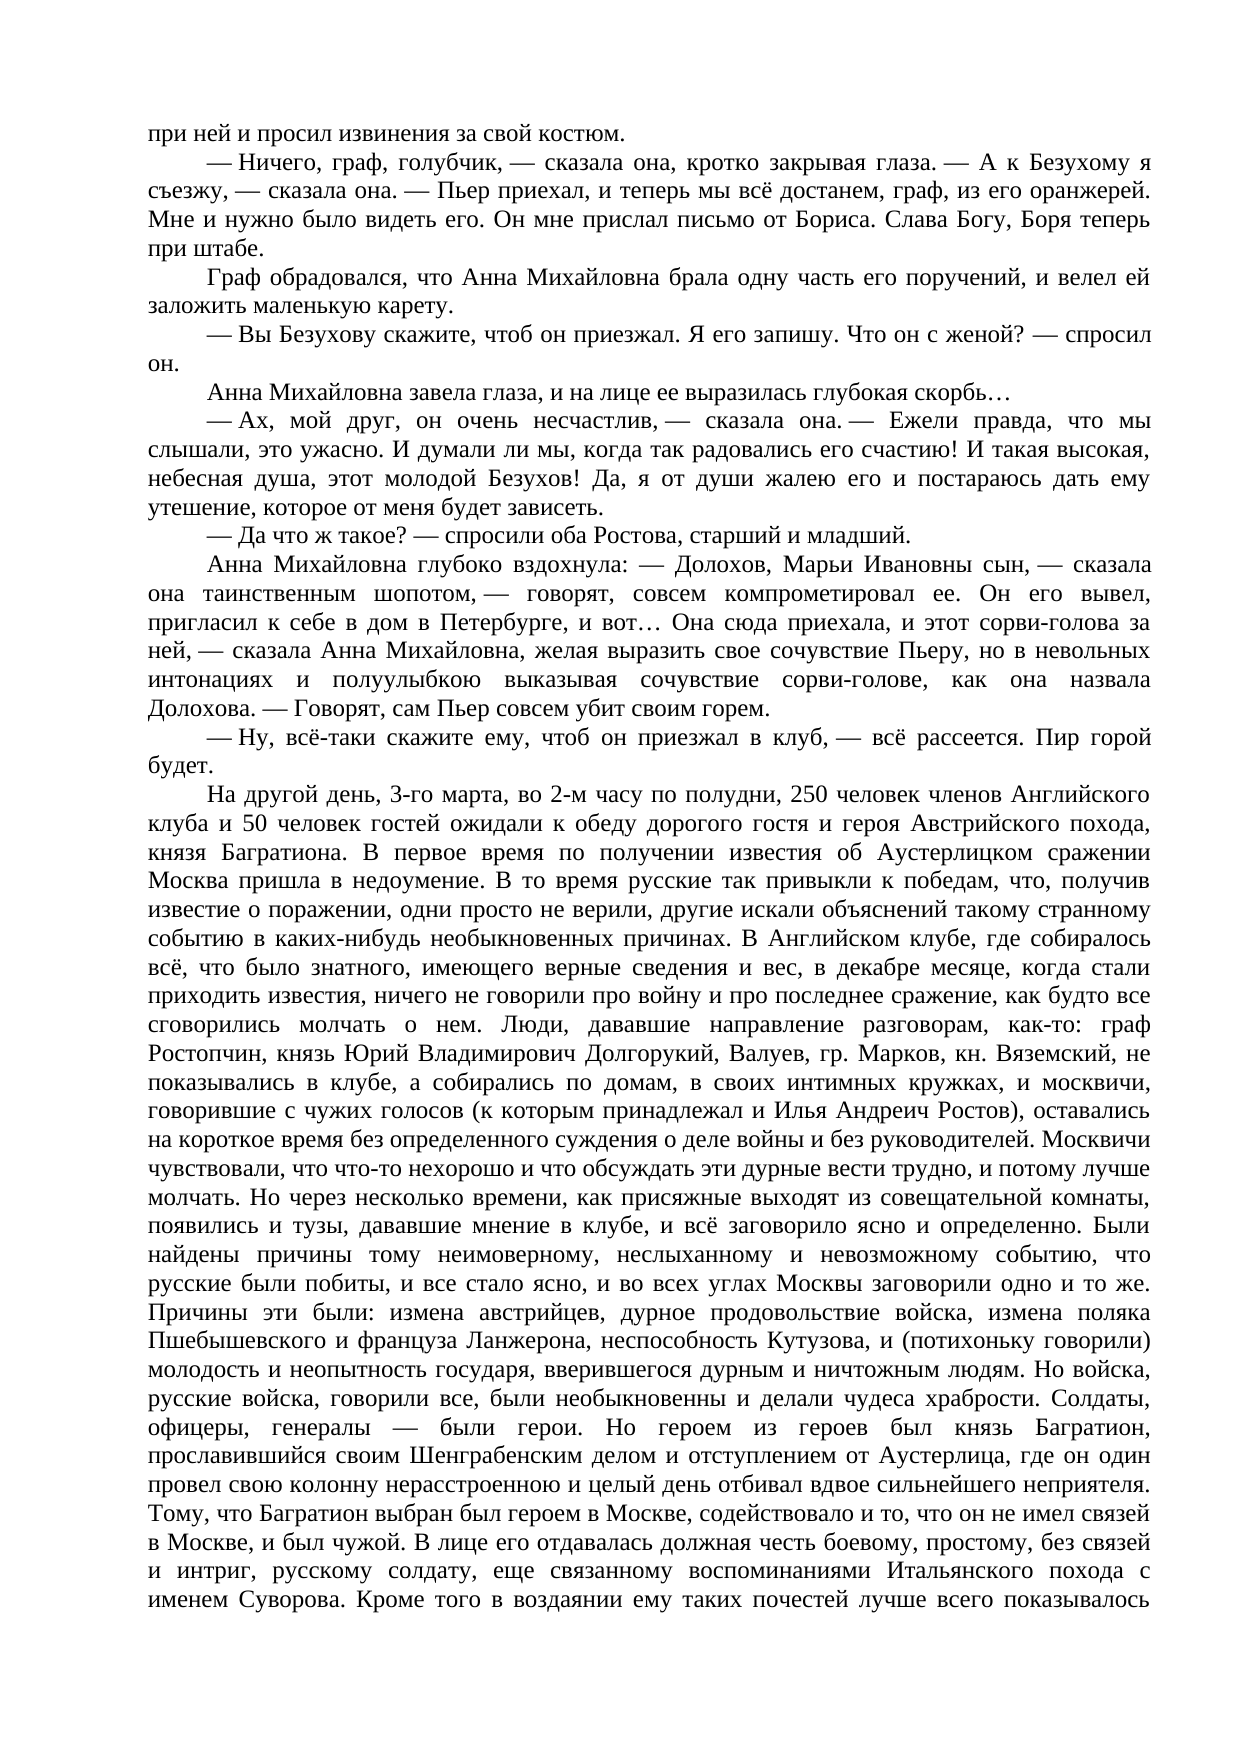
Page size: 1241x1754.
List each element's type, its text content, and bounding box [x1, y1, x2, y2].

text — Вы Безухову скажите, чтоб он приезжал. Я его запишу. Что он с женой? — спросил он. [148, 319, 1152, 377]
text — Ах, мой друг, он очень несчастлив, — сказала она. — Ежели правда, что мы слышали, это ужасно. И думали ли мы, когда так радовались его счастию! И такая высокая, небесная душа, этот молодой Безухов! Да, я от души жалею его и постараюсь дать ему утешение, которое от меня будет зависеть. [148, 406, 1152, 521]
text при ней и просил извинения за свой костюм. [148, 118, 1152, 147]
text Анна Михайловна глубоко вздохнула: — Долохов, Марьи Ивановны сын, — сказала она таинственным шопотом, — говорят, совсем компрометировал ее. Он его вывел, пригласил к себе в дом в Петербурге, и вот… Она сюда приехала, и этот сорви-голова за ней, — сказала Анна Михайловна, желая выразить свое сочувствие Пьеру, но в невольных интонациях и полуулыбкою выказывая сочувствие сорви-голове, как она назвала Долохова. — Говорят, сам Пьер совсем убит своим горем. [148, 549, 1152, 722]
text Граф обрадовался, что Анна Михайловна брала одну часть его поручений, и велел ей заложить маленькую карету. [148, 262, 1152, 319]
text Анна Михайловна завела глаза, и на лице ее выразилась глубокая скорбь… [148, 377, 1152, 406]
text — Ничего, граф, голубчик, — сказала она, кротко закрывая глаза. — А к Безухому я съезжу, — сказала она. — Пьер приехал, и теперь мы всё достанем, граф, из его оранжерей. Мне и нужно было видеть его. Он мне прислал письмо от Бориса. Слава Богу, Боря теперь при штабе. [148, 147, 1152, 262]
text На другой день, 3-го марта, во 2-м часу по полудни, 250 человек членов Английского клуба и 50 человек гостей ожидали к обеду дорогого гостя и героя Австрийского похода, князя Багратиона. В первое время по получении известия об Аустерлицком сражении Москва пришла в недоумение. В то время русские так привыкли к победам, что, получив известие о поражении, одни просто не верили, другие искали объяснений такому странному событию в каких-нибудь необыкновенных причинах. В Английском клубе, где собиралось всё, что было знатного, имеющего верные сведения и вес, в декабре месяце, когда стали приходить известия, ничего не говорили про войну и про последнее сражение, как будто все сговорились молчать о нем. Люди, дававшие направление разговорам, как-то: граф Ростопчин, князь Юрий Владимирович Долгорукий, Валуев, гр. Марков, кн. Вяземский, не показывались в клубе, а собирались по домам, в своих интимных кружках, и москвичи, говорившие с чужих голосов (к которым принадлежал и Илья Андреич Ростов), оставались на короткое время без определенного суждения о деле войны и без руководителей. Москвичи чувствовали, что что-то нехорошо и что обсуждать эти дурные вести трудно, и потому лучше молчать. Но через несколько времени, как присяжные выходят из совещательной комнаты, появились и тузы, дававшие мнение в клубе, и всё заговорило ясно и определенно. Были найдены причины тому неимоверному, неслыханному и невозможному событию, что русские были побиты, и все стало ясно, и во всех углах Москвы заговорили одно и то же. Причины эти были: измена австрийцев, дурное продовольствие войска, измена поляка Пшебышевского и француза Ланжерона, неспособность Кутузова, и (потихоньку говорили) молодость и неопытность государя, вверившегося дурным и ничтожным людям. Но войска, русские войска, говорили все, были необыкновенны и делали чудеса храбрости. Солдаты, офицеры, генералы — были герои. Но героем из героев был князь Багратион, прославившийся своим Шенграбенским делом и отступлением от Аустерлица, где он один провел свою колонну нерасстроенною и целый день отбивал вдвое сильнейшего неприятеля. Тому, что Багратион выбран был героем в Москве, содействовало и то, что он не имел связей в Москве, и был чужой. В лице его отдавалась должная честь боевому, простому, без связей и интриг, русскому солдату, еще связанному воспоминаниями Итальянского похода с именем Суворова. Кроме того в воздаянии ему таких почестей лучше всего показывалось [148, 779, 1152, 1613]
text — Да что ж такое? — спросили оба Ростова, старший и младший. [148, 521, 1152, 549]
text — Ну, всё-таки скажите ему, чтоб он приезжал в клуб, — всё рассеется. Пир горой будет. [148, 722, 1152, 779]
